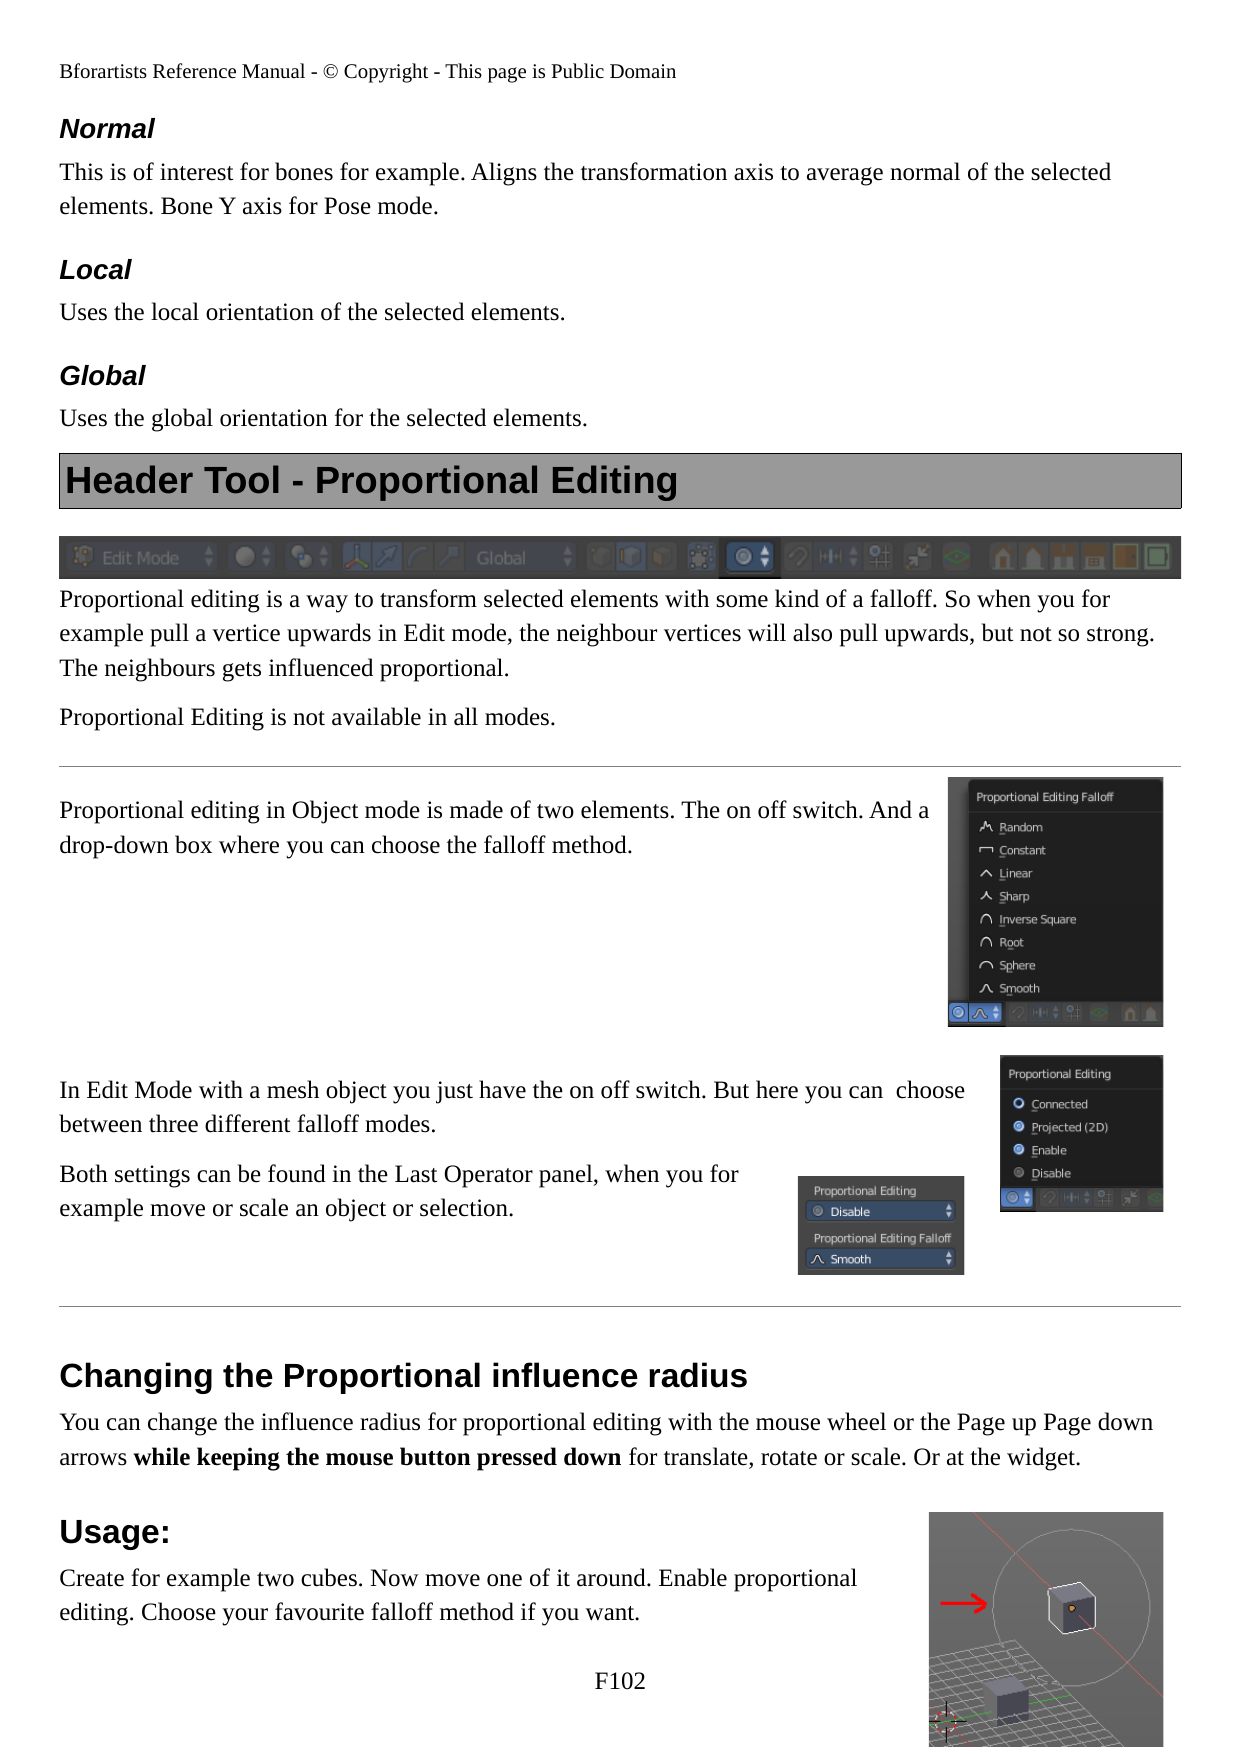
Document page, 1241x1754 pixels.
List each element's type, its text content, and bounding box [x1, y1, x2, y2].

text Proportional editing in Object mode is made of two elements. The on off switch. And a drop-down box where you can choose the falloff method. [59, 795, 947, 858]
text In Edit Mode with a mesh object you just have the on off switch. But here you can choose between three different falloff modes. [59, 1075, 1000, 1138]
text Create for example two cubes. Now move one of it around. Enable proportional editing. Choose your favourite falloff method if you want. [59, 1563, 928, 1626]
text You can change the influence radius for proportional editing with the mouse wheel or the Page up Page down arrows while keeping the mouse button pressed down for translate, rotate or scale. Or at the widget. [59, 1407, 1181, 1471]
picture [928, 1512, 1164, 1747]
text Uses the local orientation of the selected elements. [59, 297, 1181, 326]
picture [59, 536, 1182, 579]
subtitle [1164, 1512, 1181, 1550]
subtitle Local [59, 253, 1181, 285]
picture [947, 777, 1164, 1027]
text This is of interest for bones for example. Aligns the transformation axis to average normal of the selected elements. Bone Y axis for Pose mode. [59, 157, 1181, 220]
subtitle Global [59, 359, 1181, 391]
text Uses the global orientation for the selected elements. [59, 403, 1181, 432]
text Proportional Editing is not available in all modes. [59, 702, 1181, 731]
subtitle Normal [59, 113, 1181, 144]
text Both settings can be found in the Last Operator panel, when you for example move or scale an object or selection. [59, 1159, 1181, 1222]
picture [1000, 1055, 1164, 1212]
subtitle Changing the Proportional influence radius [59, 1356, 1181, 1395]
text Proportional editing is a way to transform selected elements with some kind of a falloff. So when you for example pull a vertice upwards in Edit mode, the neighbour vertices will also pull upwards, but not so strong. The neighbours gets influenced proportional. [59, 579, 1181, 682]
table_header Header Tool - Proportional Editing [60, 454, 1181, 508]
subtitle Usage: [59, 1512, 928, 1550]
picture [797, 1176, 965, 1275]
